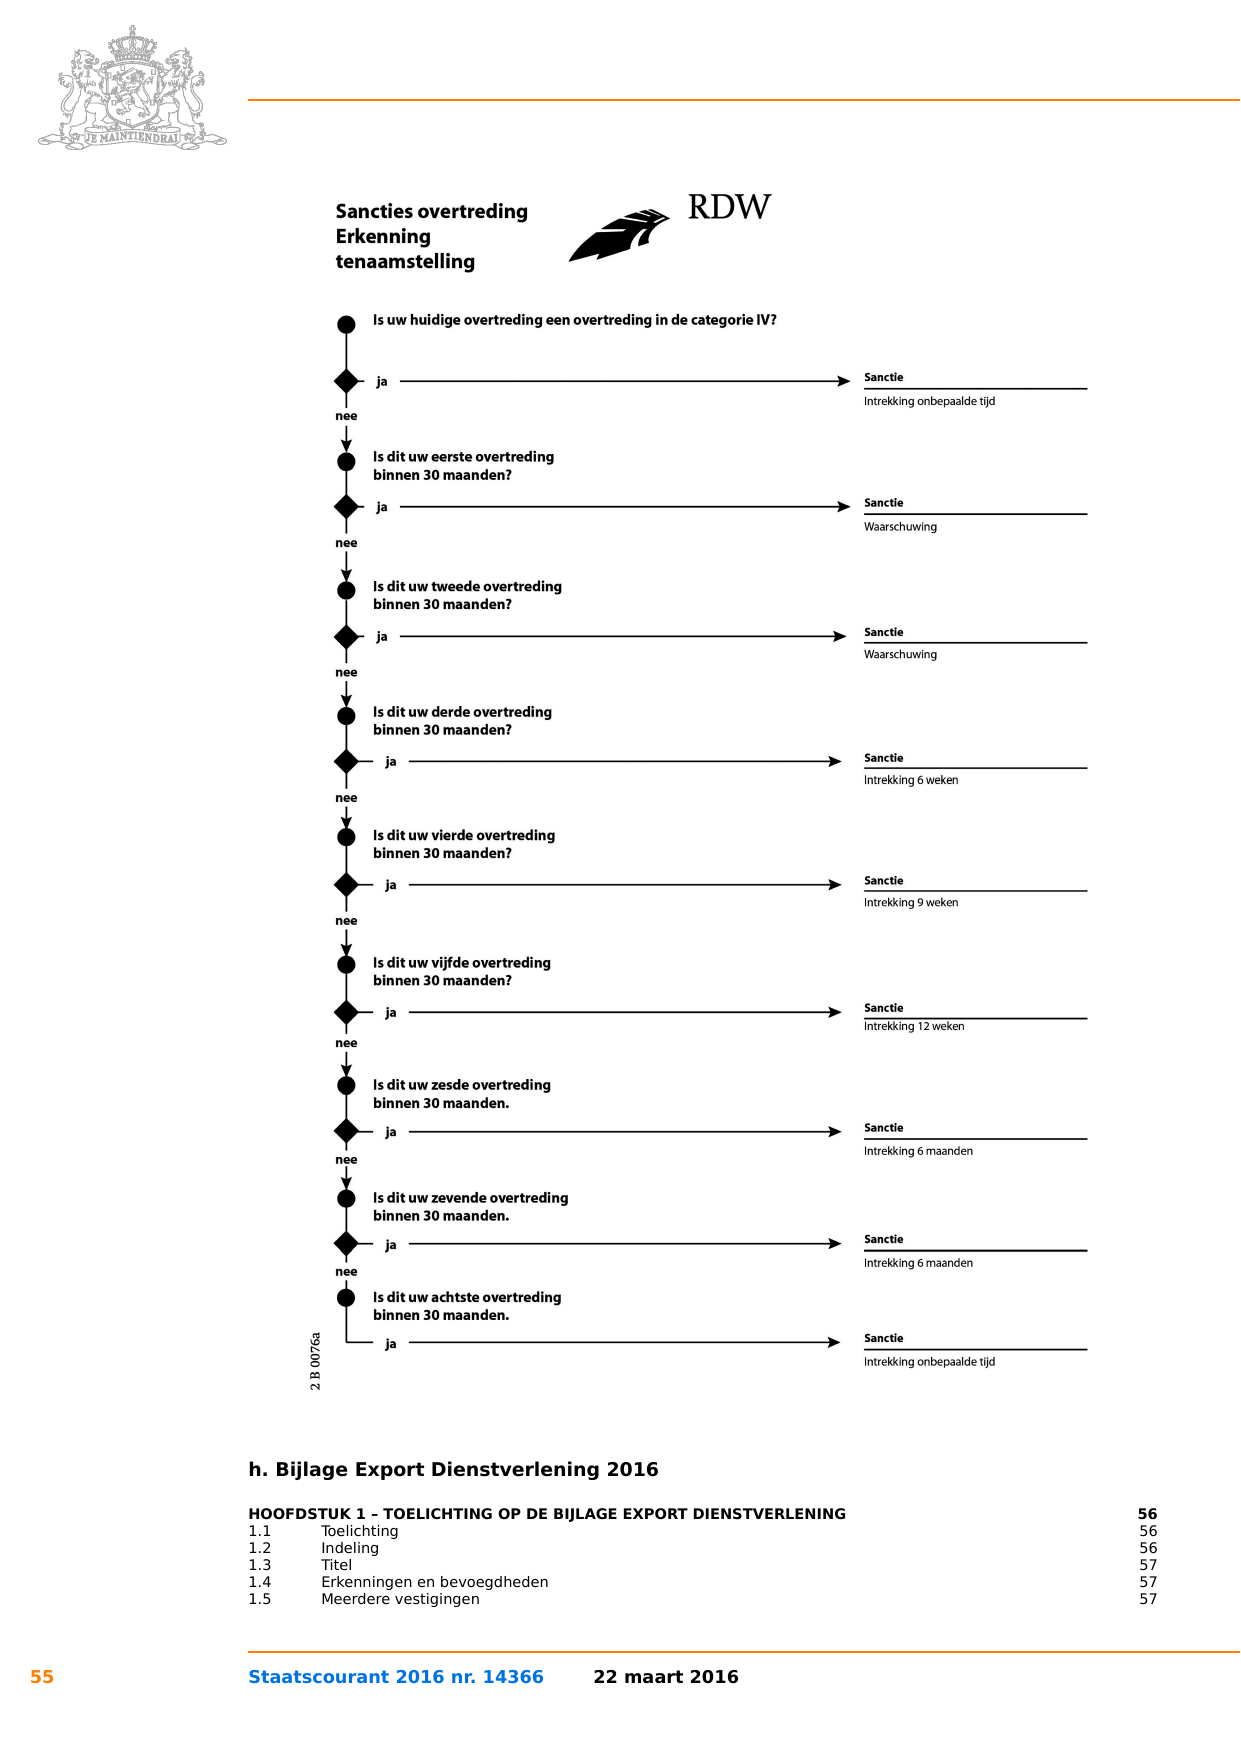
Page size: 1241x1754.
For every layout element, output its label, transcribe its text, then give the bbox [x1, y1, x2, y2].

table_cell 56 [1093, 1540, 1163, 1557]
table_cell Meerdere vestigingen [315, 1591, 1093, 1608]
table_cell Erkenningen en bevoegdheden [315, 1574, 1093, 1591]
picture [38, 25, 227, 150]
table_cell 1.5 [248, 1591, 315, 1608]
table_cell Titel [315, 1557, 1093, 1574]
subtitle h. Bijlage Export Dienstverlening 2016 [248, 1459, 1163, 1481]
table_cell 56 [1093, 1523, 1163, 1540]
table_cell 1.2 [248, 1540, 315, 1557]
table_cell 1.4 [248, 1574, 315, 1591]
table_cell 57 [1093, 1591, 1163, 1608]
table_cell Toelichting [315, 1523, 1093, 1540]
table_cell 1.3 [248, 1557, 315, 1574]
picture [248, 155, 1134, 1407]
table_header 56 [1093, 1506, 1163, 1523]
table_cell 57 [1093, 1557, 1163, 1574]
table_cell 1.1 [248, 1523, 315, 1540]
table_cell 57 [1093, 1574, 1163, 1591]
table_header HOOFDSTUK 1 – TOELICHTING OP DE BIJLAGE EXPORT DIENSTVERLENING [248, 1506, 1093, 1523]
table_cell Indeling [315, 1540, 1093, 1557]
